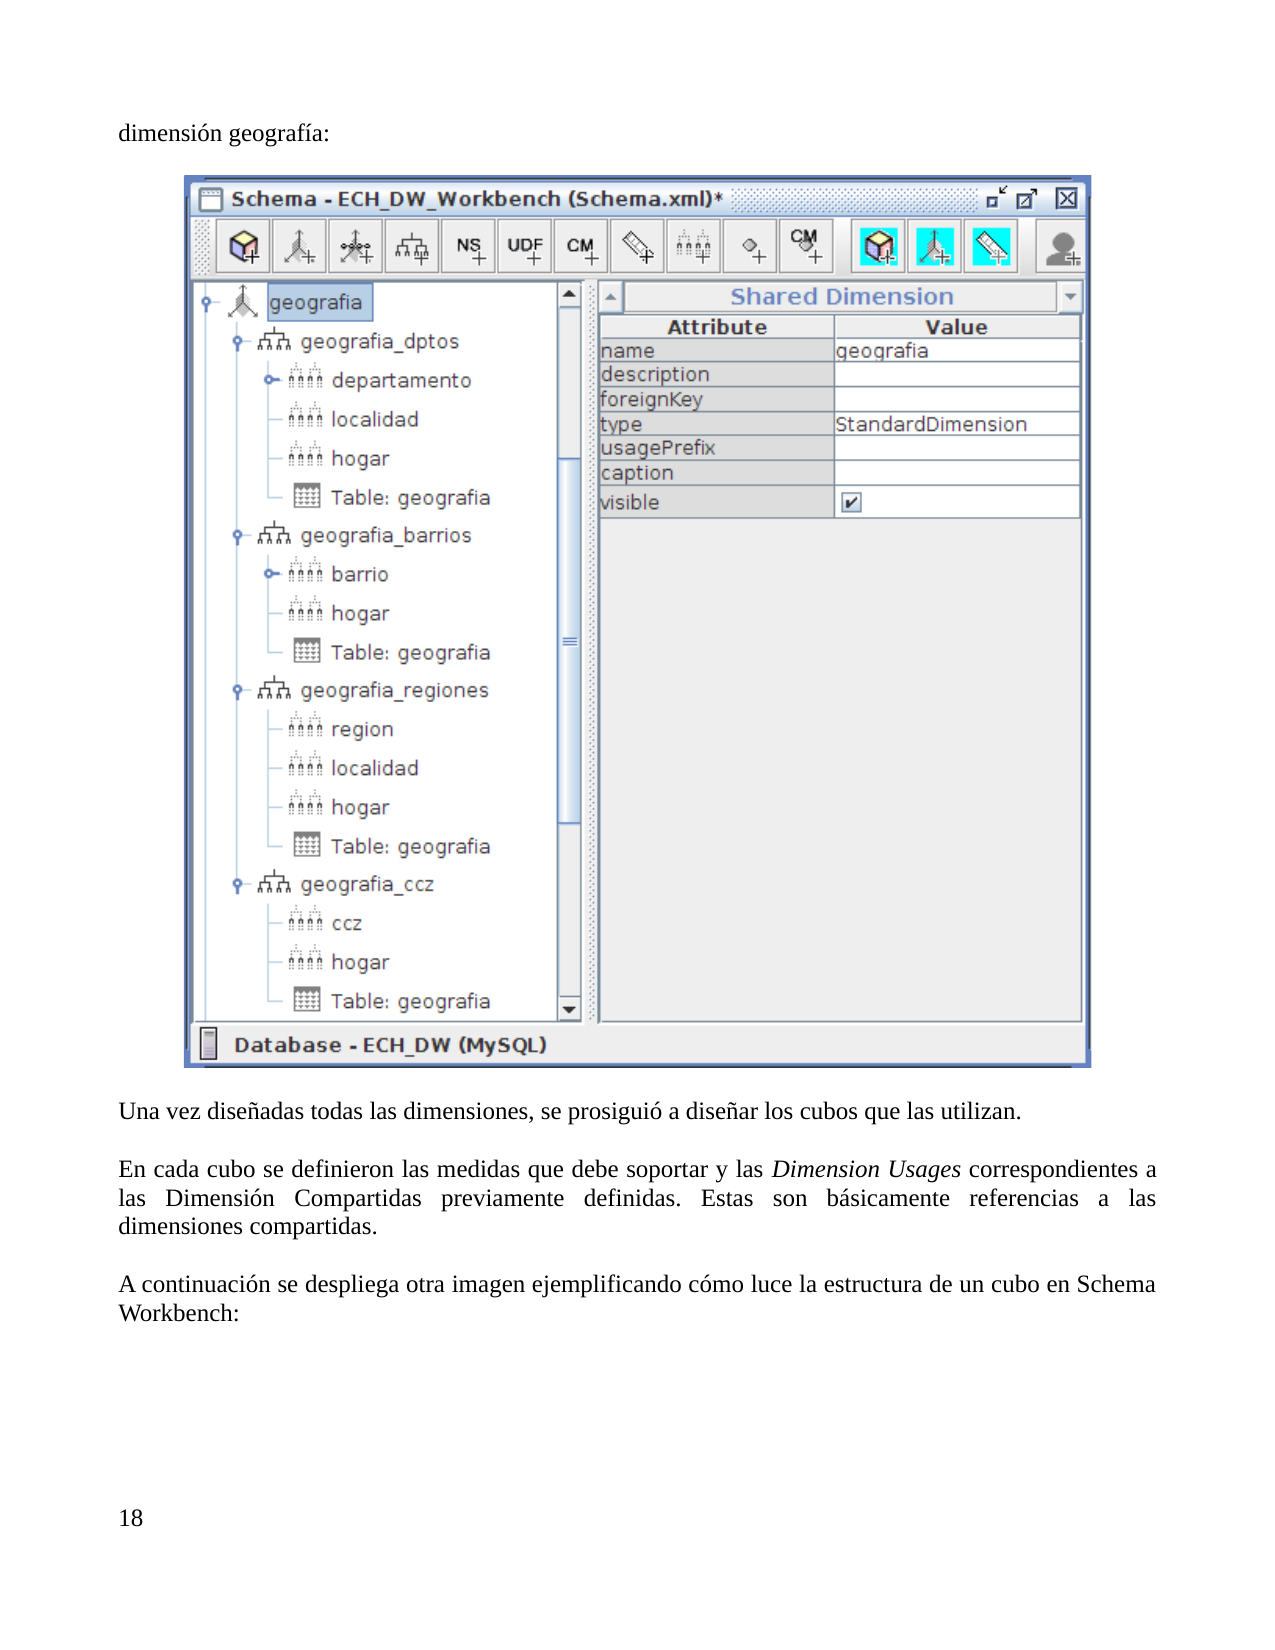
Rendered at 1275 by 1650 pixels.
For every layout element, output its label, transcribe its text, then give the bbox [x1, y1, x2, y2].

text dimensión geografía: [118, 118, 1157, 147]
picture [183, 175, 1092, 1068]
text En cada cubo se definieron las medidas que debe soportar y las Dimension Usages correspondientes a las Dimensión Compartidas previamente definidas. Estas son básicamente referencias a las dimensiones compartidas. [118, 1154, 1157, 1240]
text Una vez diseñadas todas las dimensiones, se prosiguió a diseñar los cubos que las utilizan. [118, 1096, 1157, 1125]
text A continuación se despliega otra imagen ejemplificando cómo luce la estructura de un cubo en Schema Workbench: [118, 1269, 1157, 1326]
